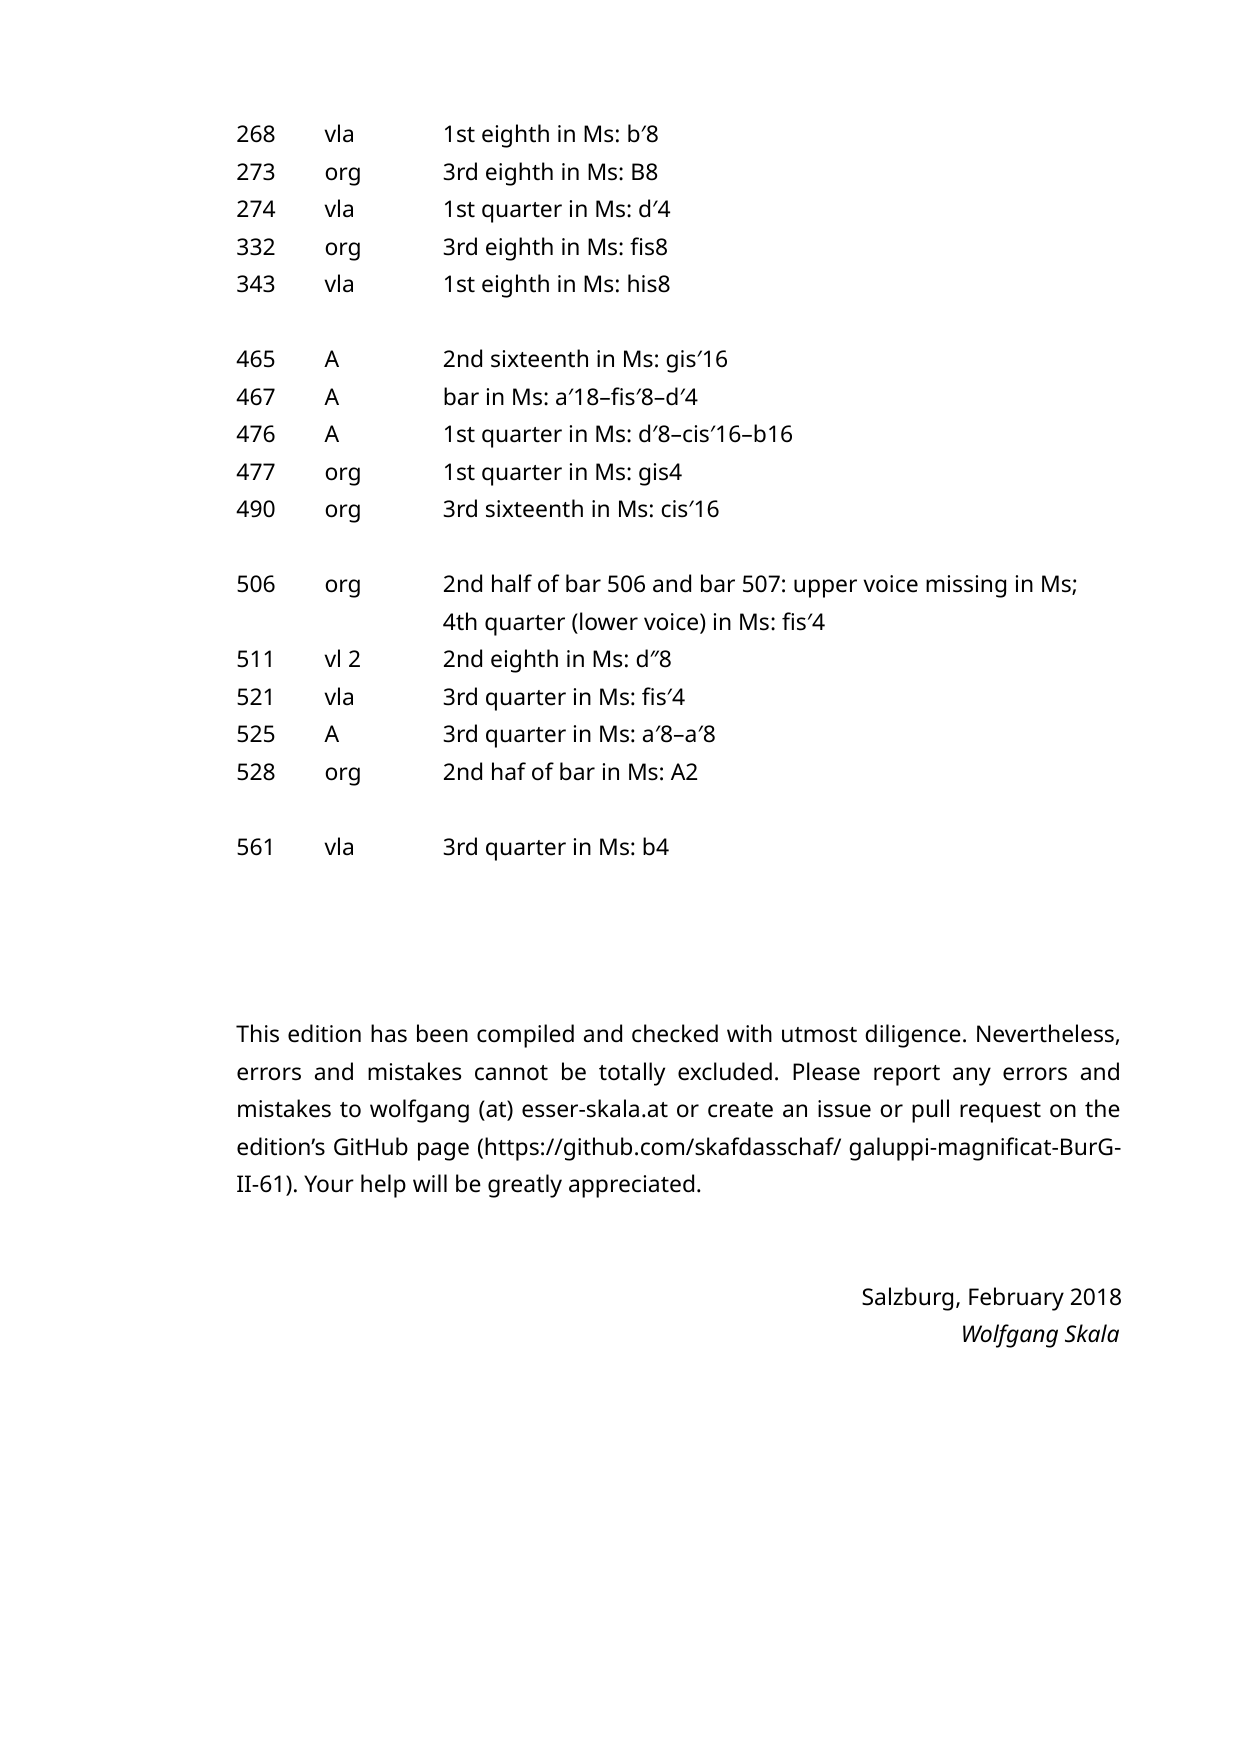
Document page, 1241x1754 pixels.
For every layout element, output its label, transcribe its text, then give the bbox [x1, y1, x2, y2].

text Salzburg, February 2018 Wolfgang Skala [236, 1281, 1122, 1349]
text This edition has been compiled and checked with utmost diligence. Nevertheless, errors and mistakes cannot be totally excluded. Please report any errors and mistakes to wolfgang (at) esser-skala.at or create an issue or pull request on the edition’s GitHub page (https://github.com/skafdasschaf/ galuppi-magnificat-BurG-II-61). Your help will be greatly appreciated. [236, 1018, 1122, 1199]
text 268 vla 1st eighth in Ms: b′8 273 org 3rd eighth in Ms: B8 274 vla 1st quarter in Ms: d′4 332 org 3rd eighth in Ms: fis8 343 vla 1st eighth in Ms: his8 465 A 2nd sixteenth in Ms: gis′16 467 A bar in Ms: a′18–fis′8–d′4 476 A 1st quarter in Ms: d′8–cis′16–b16 477 org 1st quarter in Ms: gis4 490 org 3rd sixteenth in Ms: cis′16 506 org 2nd half of bar 506 and bar 507: upper voice missing in Ms; 4th quarter (lower voice) in Ms: fis′4 511 vl 2 2nd eighth in Ms: d″8 521 vla 3rd quarter in Ms: fis′4 525 A 3rd quarter in Ms: a′8–a′8 528 org 2nd haf of bar in Ms: A2 561 vla 3rd quarter in Ms: b4 [236, 118, 1122, 974]
